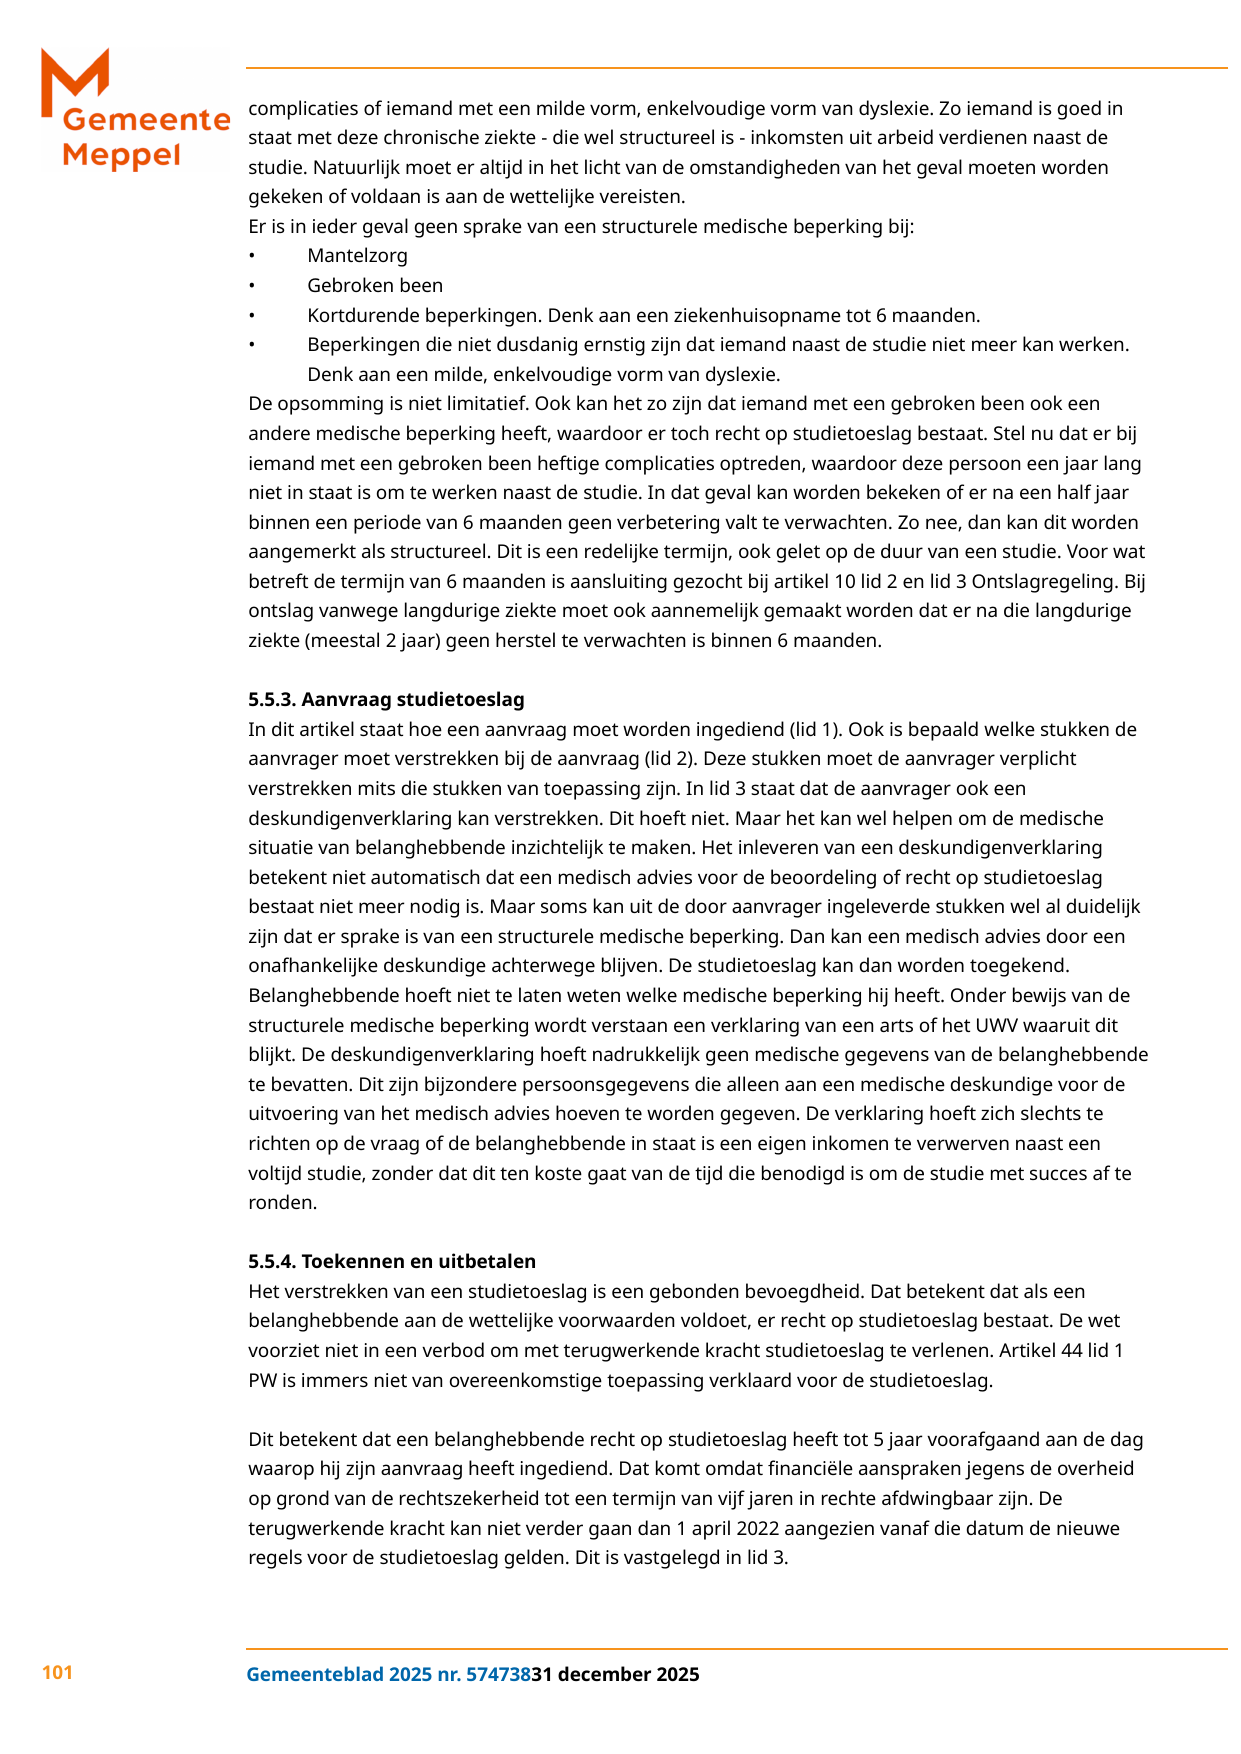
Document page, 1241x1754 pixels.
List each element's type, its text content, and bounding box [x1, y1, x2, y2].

picture [41, 47, 231, 172]
text In dit artikel staat hoe een aanvraag moet worden ingediend (lid 1). Ook is bepaald welke stukken de aanvrager moet verstrekken bij de aanvraag (lid 2). Deze stukken moet de aanvrager verplicht verstrekken mits die stukken van toepassing zijn. In lid 3 staat dat de aanvrager ook een deskundigenverklaring kan verstrekken. Dit hoeft niet. Maar het kan wel helpen om de medische situatie van belanghebbende inzichtelijk te maken. Het inleveren van een deskundigenverklaring betekent niet automatisch dat een medisch advies voor de beoordeling of recht op studietoeslag bestaat niet meer nodig is. Maar soms kan uit de door aanvrager ingeleverde stukken wel al duidelijk zijn dat er sprake is van een structurele medische beperking. Dan kan een medisch advies door een onafhankelijke deskundige achterwege blijven. De studietoeslag kan dan worden toegekend. [248, 716, 1152, 978]
list Gebroken been [248, 272, 1152, 298]
text 5.5.3. Aanvraag studietoeslag [248, 686, 1152, 712]
text 5.5.4. Toekennen en uitbetalen [248, 1248, 1152, 1274]
text Dit betekent dat een belanghebbende recht op studietoeslag heeft tot 5 jaar voorafgaand aan de dag waarop hij zijn aanvraag heeft ingediend. Dat komt omdat financiële aanspraken jegens de overheid op grond van de rechtszekerheid tot een termijn van vijf jaren in rechte afdwingbaar zijn. De terugwerkende kracht kan niet verder gaan dan 1 april 2022 aangezien vanaf die datum de nieuwe regels voor de studietoeslag gelden. Dit is vastgelegd in lid 3. [248, 1426, 1152, 1570]
list Beperkingen die niet dusdanig ernstig zijn dat iemand naast de studie niet meer kan werken. Denk aan een milde, enkelvoudige vorm van dyslexie. [248, 331, 1152, 387]
list Kortdurende beperkingen. Denk aan een ziekenhuisopname tot 6 maanden. [248, 302, 1152, 328]
text De opsomming is niet limitatief. Ook kan het zo zijn dat iemand met een gebroken been ook een andere medische beperking heeft, waardoor er toch recht op studietoeslag bestaat. Stel nu dat er bij iemand met een gebroken been heftige complicaties optreden, waardoor deze persoon een jaar lang niet in staat is om te werken naast de studie. In dat geval kan worden bekeken of er na een half jaar binnen een periode van 6 maanden geen verbetering valt te verwachten. Zo nee, dan kan dit worden aangemerkt als structureel. Dit is een redelijke termijn, ook gelet op de duur van een studie. Voor wat betreft de termijn van 6 maanden is aansluiting gezocht bij artikel 10 lid 2 en lid 3 Ontslagregeling. Bij ontslag vanwege langdurige ziekte moet ook aannemelijk gemaakt worden dat er na die langdurige ziekte (meestal 2 jaar) geen herstel te verwachten is binnen 6 maanden. [248, 391, 1152, 653]
text complicaties of iemand met een milde vorm, enkelvoudige vorm van dyslexie. Zo iemand is goed in staat met deze chronische ziekte - die wel structureel is - inkomsten uit arbeid verdienen naast de studie. Natuurlijk moet er altijd in het licht van de omstandigheden van het geval moeten worden gekeken of voldaan is aan de wettelijke vereisten. [248, 95, 1152, 209]
text Belanghebbende hoeft niet te laten weten welke medische beperking hij heeft. Onder bewijs van de structurele medische beperking wordt verstaan een verklaring van een arts of het UWV waaruit dit blijkt. De deskundigenverklaring hoeft nadrukkelijk geen medische gegevens van de belanghebbende te bevatten. Dit zijn bijzondere persoonsgegevens die alleen aan een medische deskundige voor de uitvoering van het medisch advies hoeven te worden gegeven. De verklaring hoeft zich slechts te richten op de vraag of de belanghebbende in staat is een eigen inkomen te verwerven naast een voltijd studie, zonder dat dit ten koste gaat van de tijd die benodigd is om de studie met succes af te ronden. [248, 982, 1152, 1215]
text Er is in ieder geval geen sprake van een structurele medische beperking bij: [248, 213, 1152, 239]
list Mantelzorg [248, 243, 1152, 268]
text Het verstrekken van een studietoeslag is een gebonden bevoegdheid. Dat betekent dat als een belanghebbende aan de wettelijke voorwaarden voldoet, er recht op studietoeslag bestaat. De wet voorziet niet in een verbod om met terugwerkende kracht studietoeslag te verlenen. Artikel 44 lid 1 PW is immers niet van overeenkomstige toepassing verklaard voor de studietoeslag. [248, 1278, 1152, 1393]
